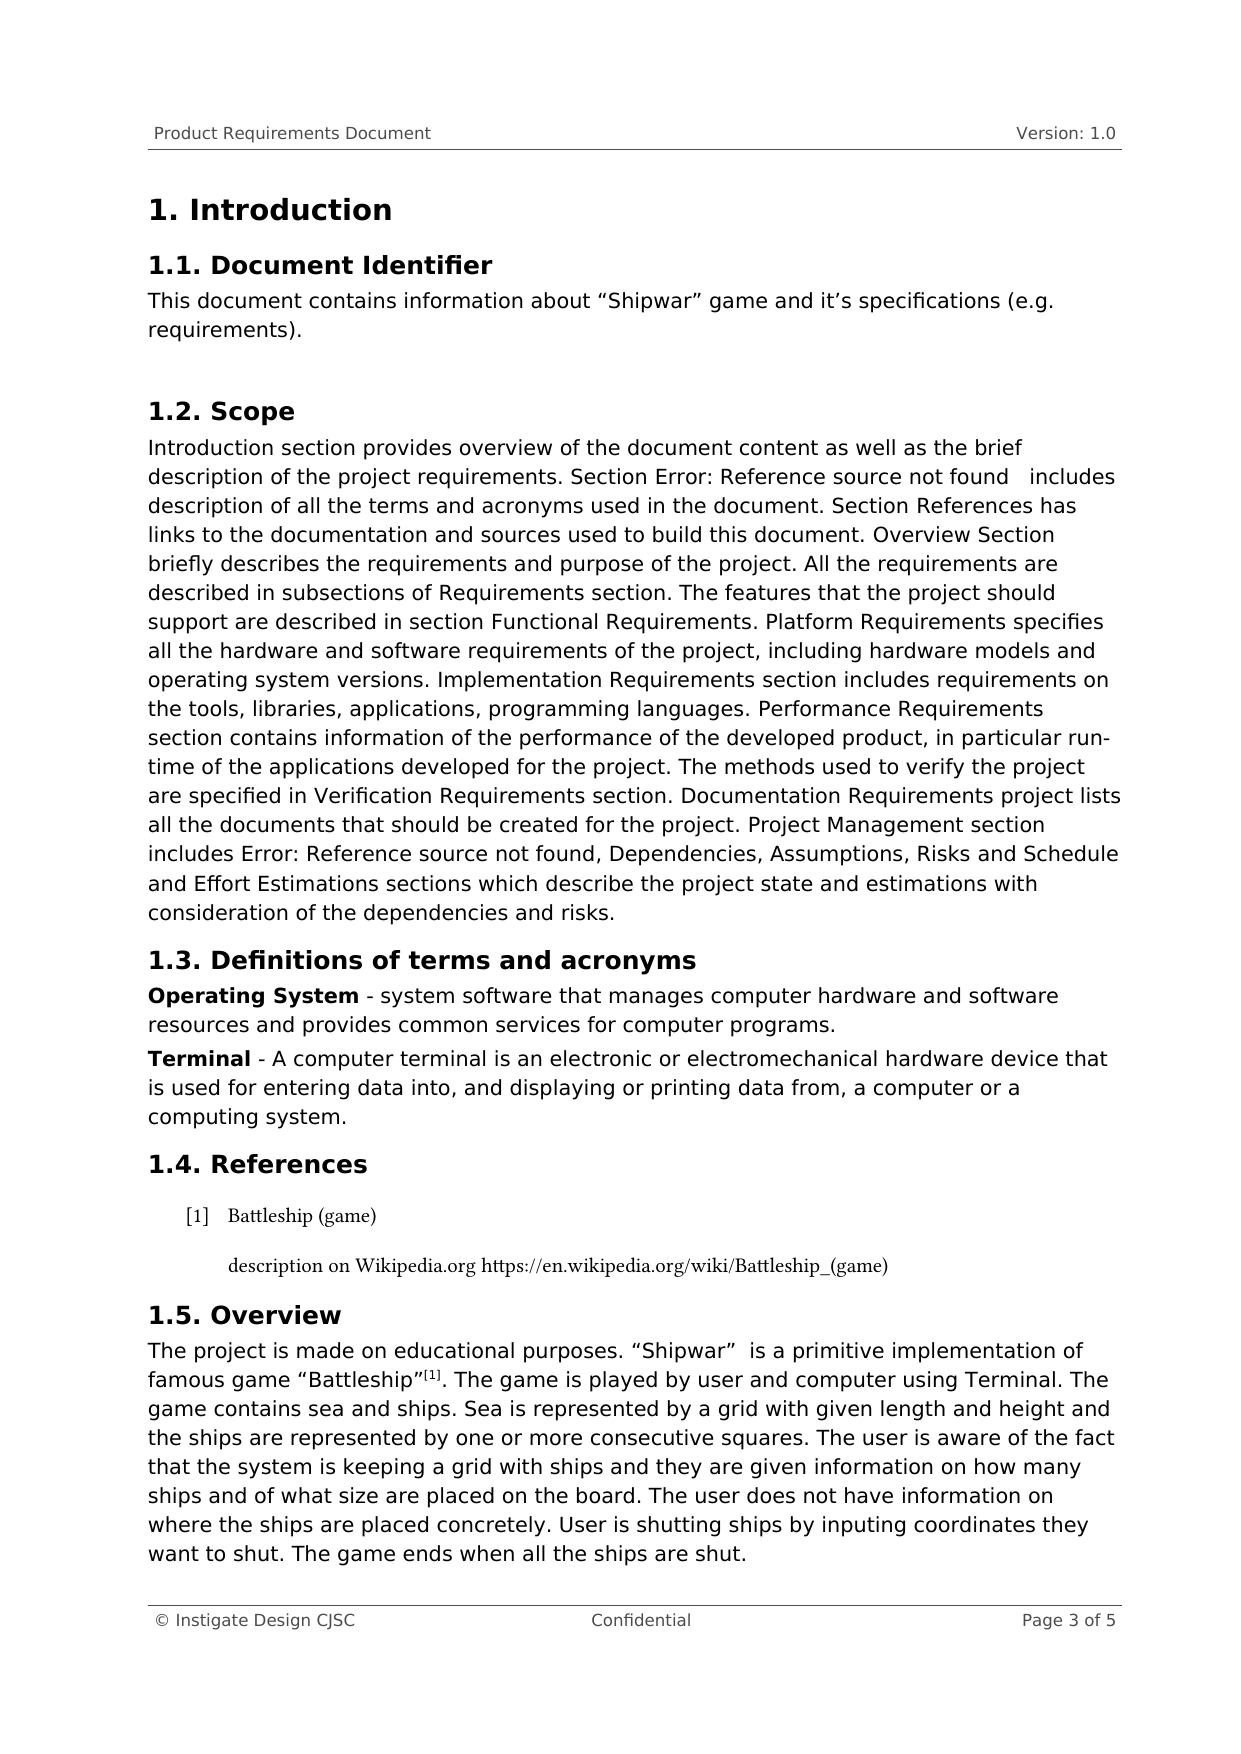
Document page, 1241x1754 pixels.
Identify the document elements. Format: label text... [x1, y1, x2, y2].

text Operating System - system software that manages computer hardware and software resources and provides common services for computer programs. [148, 984, 1122, 1037]
subtitle Document Identifier [148, 251, 1122, 280]
subtitle References [148, 1151, 1122, 1180]
subtitle Definitions of terms and acronyms [148, 946, 1122, 975]
text Introduction section provides overview of the document content as well as the brief description of the project requirements. Section Error: Reference source not found includes description of all the terms and acronyms used in the document. Section References has links to the documentation and sources used to build this document. Overview Section briefly describes the requirements and purpose of the project. All the requirements are described in subsections of Requirements section. The features that the project should support are described in section Functional Requirements. Platform Requirements specifies all the hardware and software requirements of the project, including hardware models and operating system versions. Implementation Requirements section includes requirements on the tools, libraries, applications, programming languages. Performance Requirements section contains information of the performance of the developed product, in particular run-time of the applications developed for the project. The methods used to verify the project are specified in Verification Requirements section. Documentation Requirements project lists all the documents that should be created for the project. Project Management section includes Error: Reference source not found, Dependencies, Assumptions, Risks and Schedule and Effort Estimations sections which describe the project state and estimations with consideration of the dependencies and risks. [148, 436, 1122, 925]
text This document contains information about “Shipwar” game and it’s specifications (e.g. requirements). [148, 289, 1122, 343]
subtitle Battleship (game) [185, 1203, 1122, 1227]
subtitle description on Wikipedia.org https://en.wikipedia.org/wiki/Battleship_(game) [185, 1254, 1122, 1277]
subtitle Overview [148, 1301, 1122, 1330]
subtitle Scope [148, 398, 1122, 427]
subtitle Introduction [148, 194, 1122, 228]
text The project is made on educational purposes. “Shipwar” is a primitive implementation of famous game “Battleship”[1]. The game is played by user and computer using Terminal. The game contains sea and ships. Sea is represented by a grid with given length and height and the ships are represented by one or more consecutive squares. The user is aware of the fact that the system is keeping a grid with ships and they are given information on how many ships and of what size are placed on the board. The user does not have information on where the ships are placed concretely. User is shutting ships by inputing coordinates they want to shut. The game ends when all the ships are shut. [148, 1339, 1122, 1567]
text Terminal - A computer terminal is an electronic or electromechanical hardware device that is used for entering data into, and displaying or printing data from, a computer or a computing system. [148, 1047, 1122, 1129]
